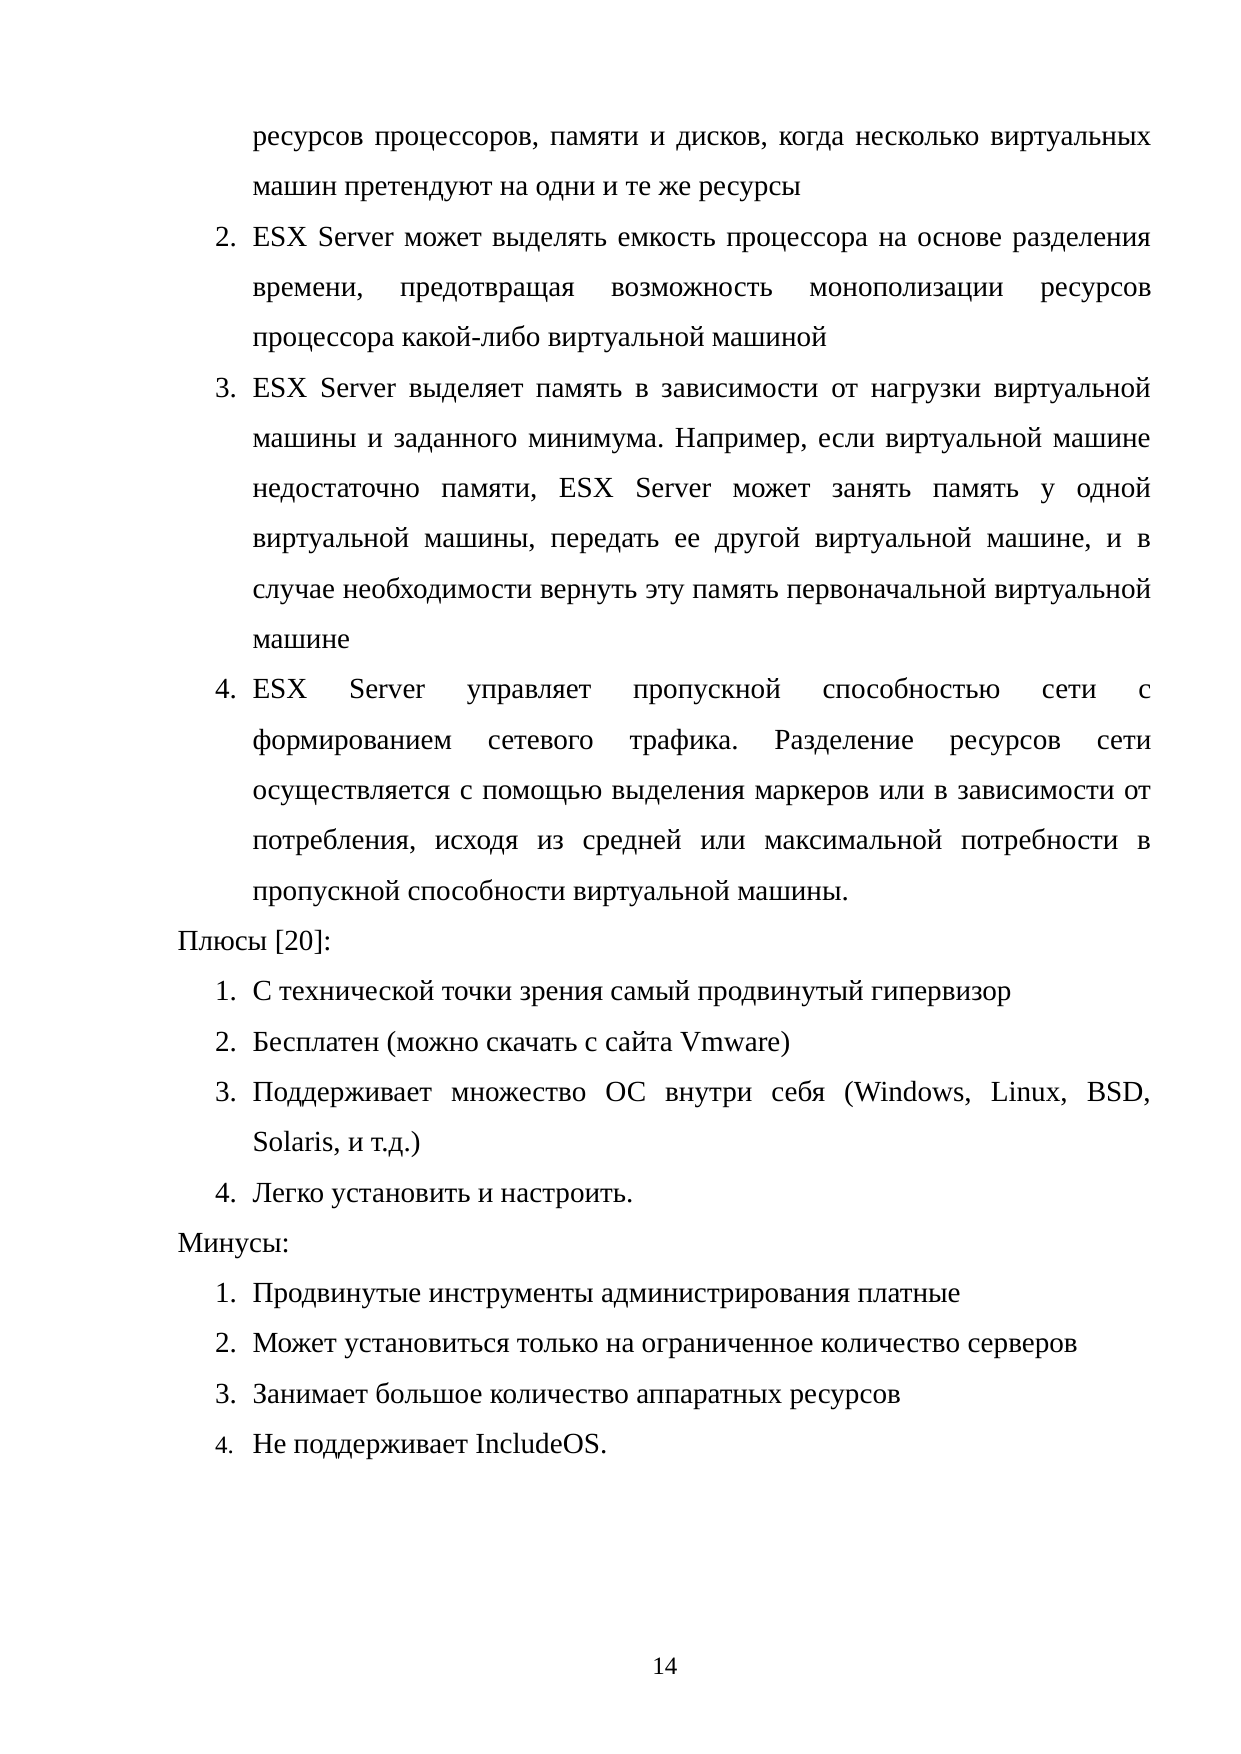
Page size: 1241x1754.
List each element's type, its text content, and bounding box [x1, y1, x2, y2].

text Плюсы [20]: [177, 923, 1152, 957]
list С технической точки зрения самый продвинутый гипервизор [215, 973, 1152, 1007]
text Минусы: [177, 1225, 1152, 1258]
list Не поддерживает IncludeOS. [215, 1426, 1152, 1460]
list ESX Server управляет пропускной способностью сети с формированием сетевого трафика. Разделение ресурсов сети осуществляется с помощью выделения маркеров или в зависимости от потребления, исходя из средней или максимальной потребности в пропускной способности виртуальной машины. [215, 672, 1152, 906]
list Занимает большое количество аппаратных ресурсов [215, 1376, 1152, 1409]
list Бесплатен (можно скачать с сайта Vmware) [215, 1024, 1152, 1057]
list ESX Server может выделять емкость процессора на основе разделения времени, предотвращая возможность монополизации ресурсов процессора какой-либо виртуальной машиной [215, 219, 1152, 353]
list Может установиться только на ограниченное количество серверов [215, 1326, 1152, 1359]
list Продвинутые инструменты администрирования платные [215, 1275, 1152, 1309]
list ESX Server выделяет память в зависимости от нагрузки виртуальной машины и заданного минимума. Например, если виртуальной машине недостаточно памяти, ESX Server может занять память у одной виртуальной машины, передать ее другой виртуальной машине, и в случае необходимости вернуть эту память первоначальной виртуальной машине [215, 370, 1152, 655]
list ресурсов процессоров, памяти и дисков, когда несколько виртуальных машин претендуют на одни и те же ресурсы [215, 118, 1152, 202]
list Поддерживает множество ОС внутри себя (Windows, Linux, BSD, Solaris, и т.д.) [215, 1074, 1152, 1158]
list Легко установить и настроить. [215, 1175, 1152, 1208]
